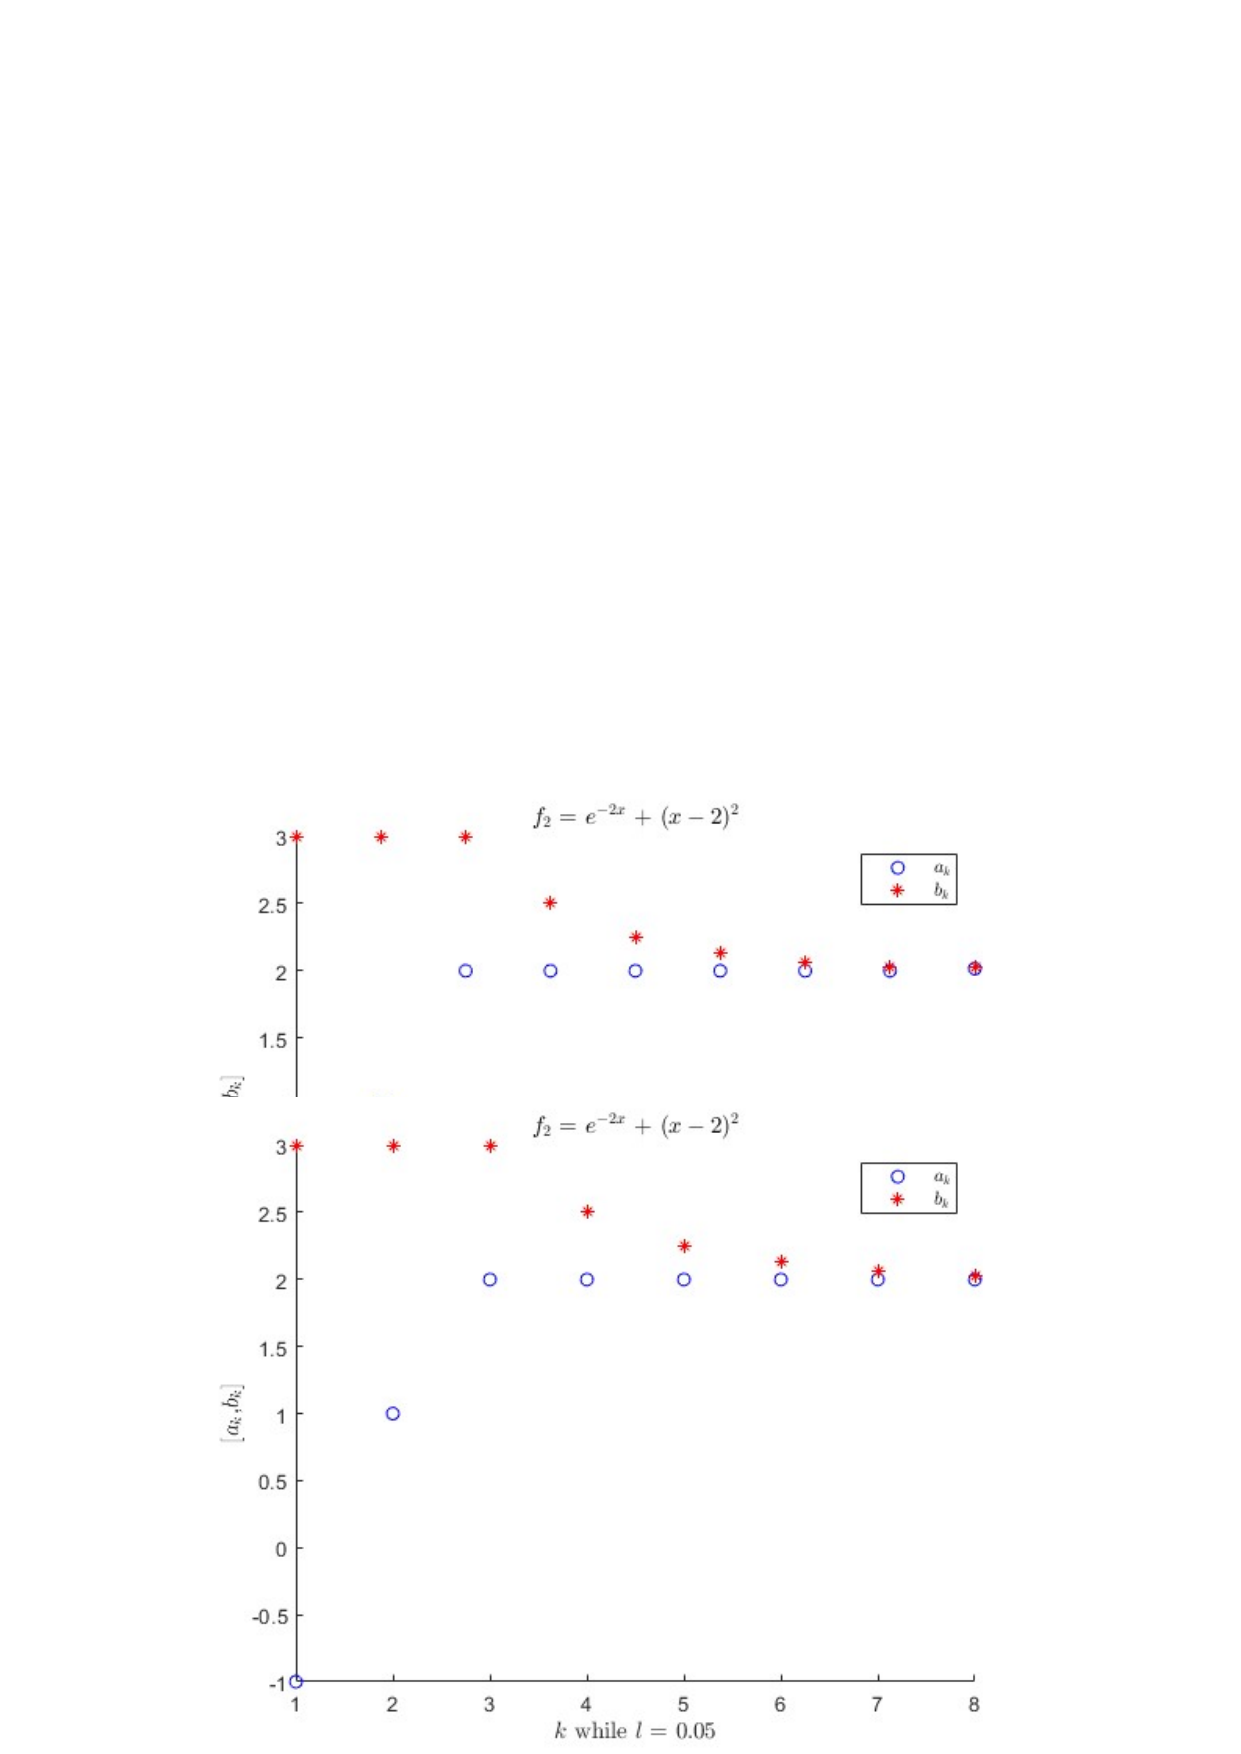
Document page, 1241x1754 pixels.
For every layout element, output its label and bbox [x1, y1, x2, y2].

picture [182, 788, 1058, 1754]
